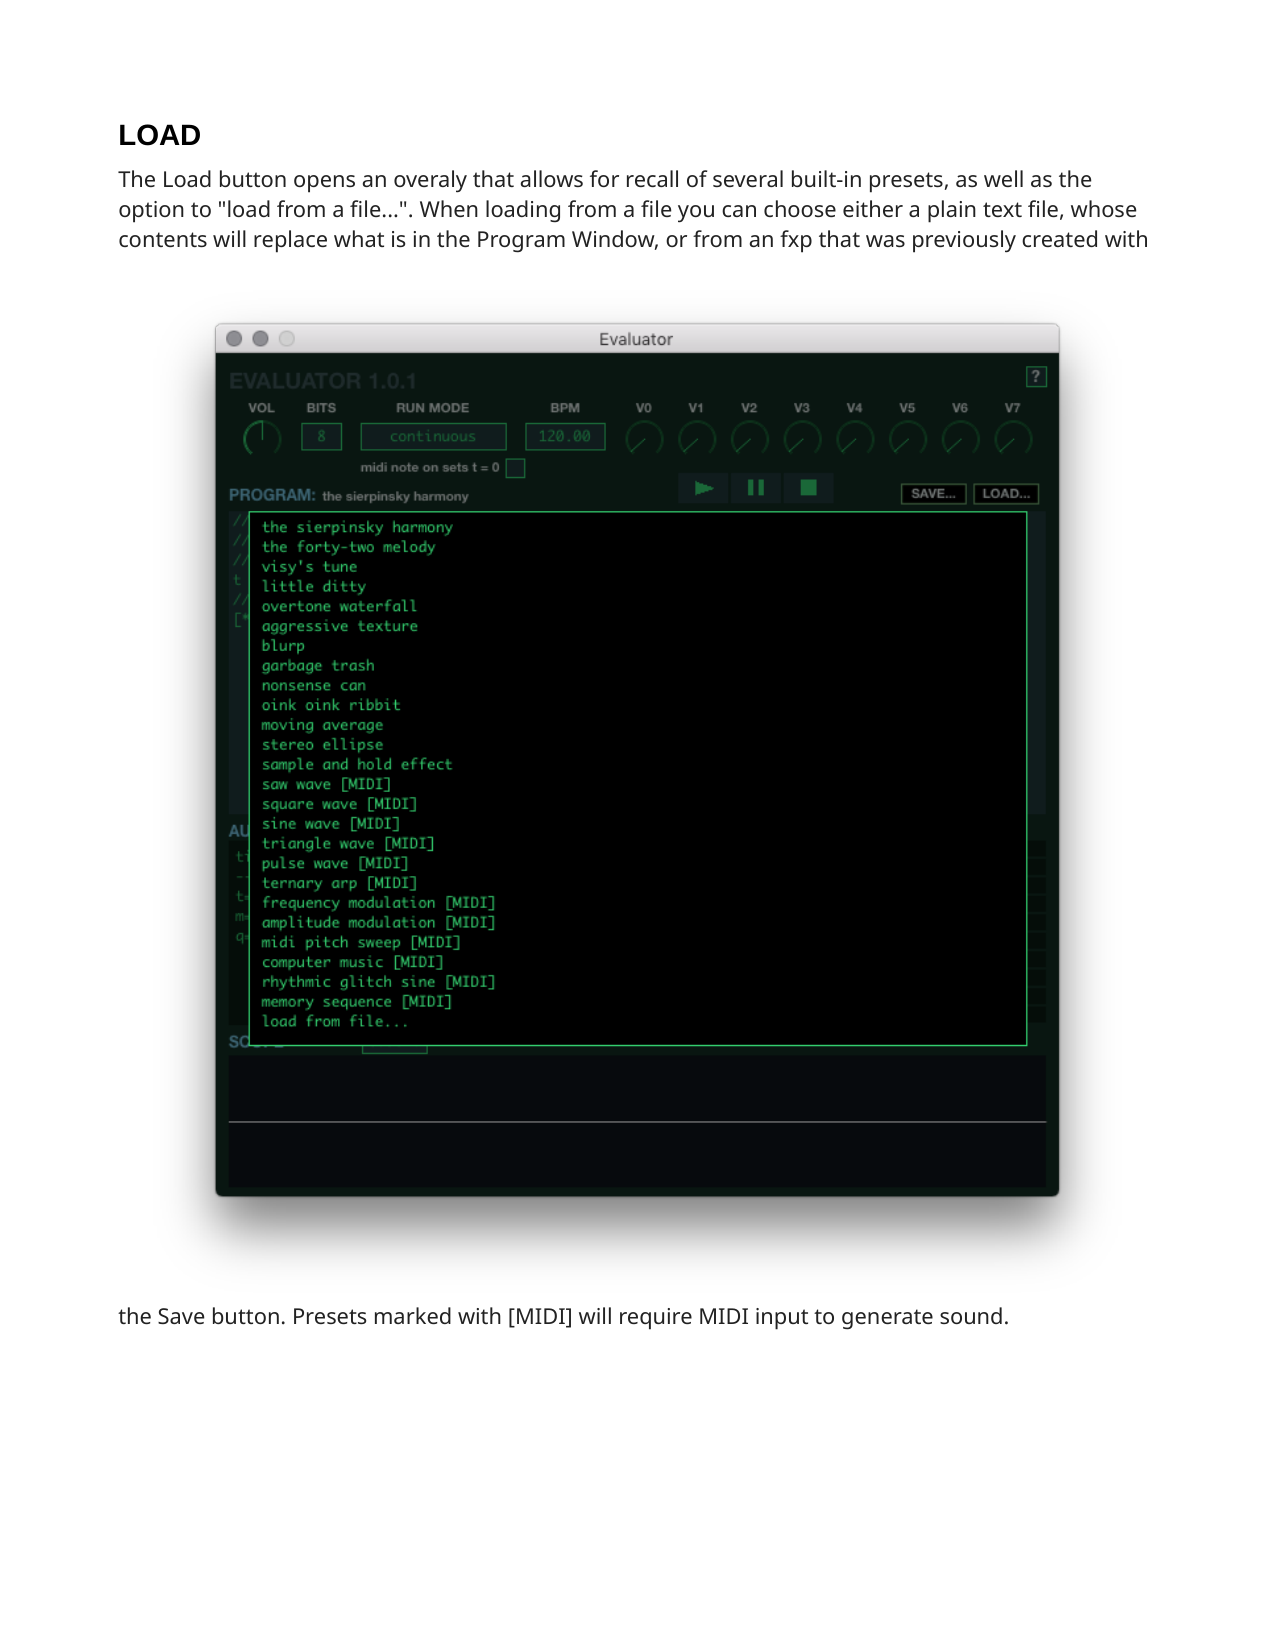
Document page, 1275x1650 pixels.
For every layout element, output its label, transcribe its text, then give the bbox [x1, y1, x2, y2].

picture [142, 282, 1133, 1302]
subtitle LOAD [118, 118, 1157, 152]
text The Load button opens an overaly that allows for recall of several built-in presets, as well as the option to "load from a file...". When loading from a file you can choose either a plain text file, whose contents will replace what is in the Program Window, or from an fxp that was previously created with the Save button. Presets marked with [MIDI] will require MIDI input to generate sound. [118, 164, 1157, 1331]
